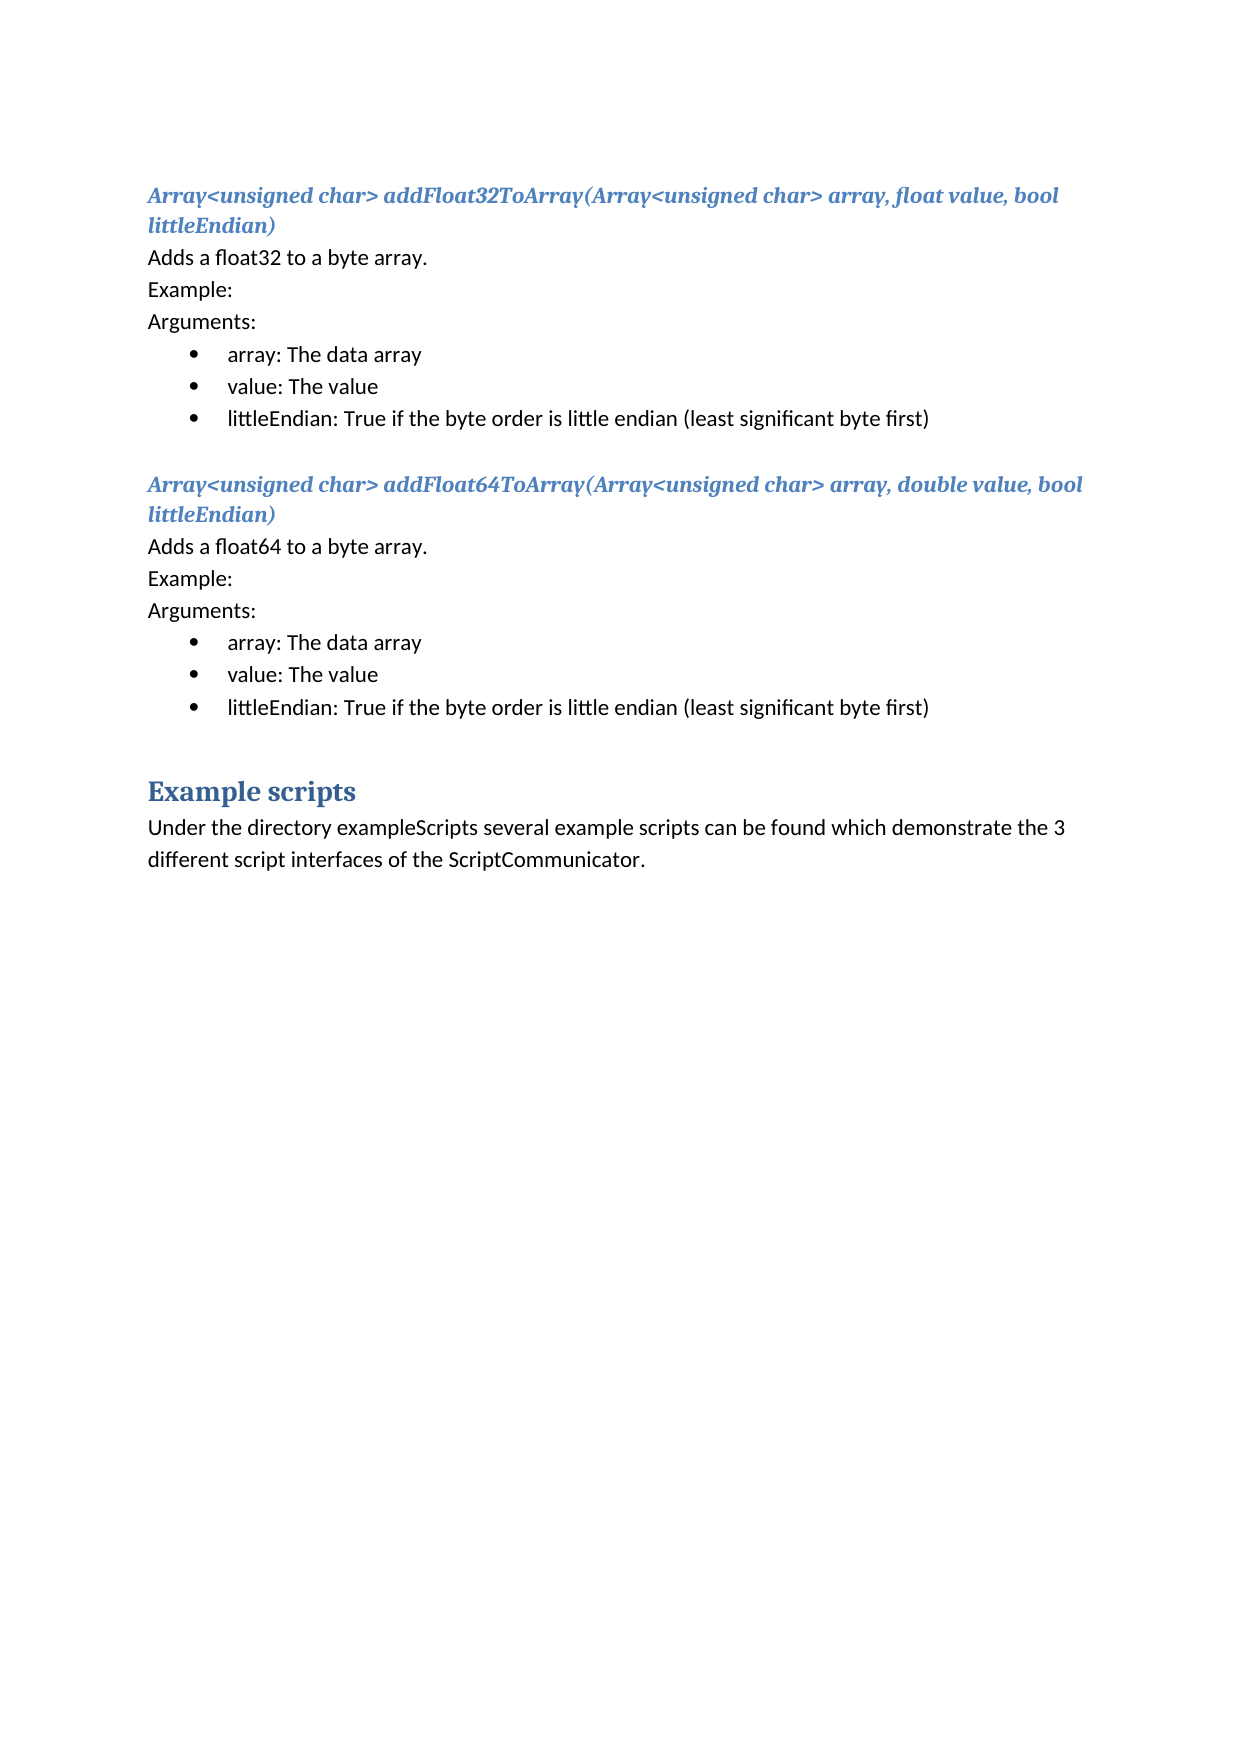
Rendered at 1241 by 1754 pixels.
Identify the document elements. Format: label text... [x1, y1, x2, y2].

subtitle Example scripts [148, 775, 1093, 808]
text Under the directory exampleScripts several example scripts can be found which demonstrate the 3 different script interfaces of the ScriptCommunicator. [148, 813, 1093, 874]
subtitle Array<unsigned char> addFloat64ToArray(Array<unsigned char> array, double value, bool littleEndian) [148, 471, 1093, 528]
list value: The value [190, 661, 1093, 688]
text Adds a float32 to a byte array. [148, 243, 1093, 271]
text Example: [148, 564, 1093, 592]
list array: The data array [190, 340, 1093, 368]
list littleEndian: True if the byte order is little endian (least significant byte first) [190, 693, 1093, 721]
list value: The value [190, 372, 1093, 400]
list array: The data array [190, 628, 1093, 656]
text Arguments: [148, 307, 1093, 336]
subtitle Array<unsigned char> addFloat32ToArray(Array<unsigned char> array, float value, bool littleEndian) [148, 183, 1093, 239]
text Example: [148, 275, 1093, 303]
text Arguments: [148, 596, 1093, 624]
list littleEndian: True if the byte order is little endian (least significant byte first) [190, 404, 1093, 432]
text Adds a float64 to a byte array. [148, 532, 1093, 560]
